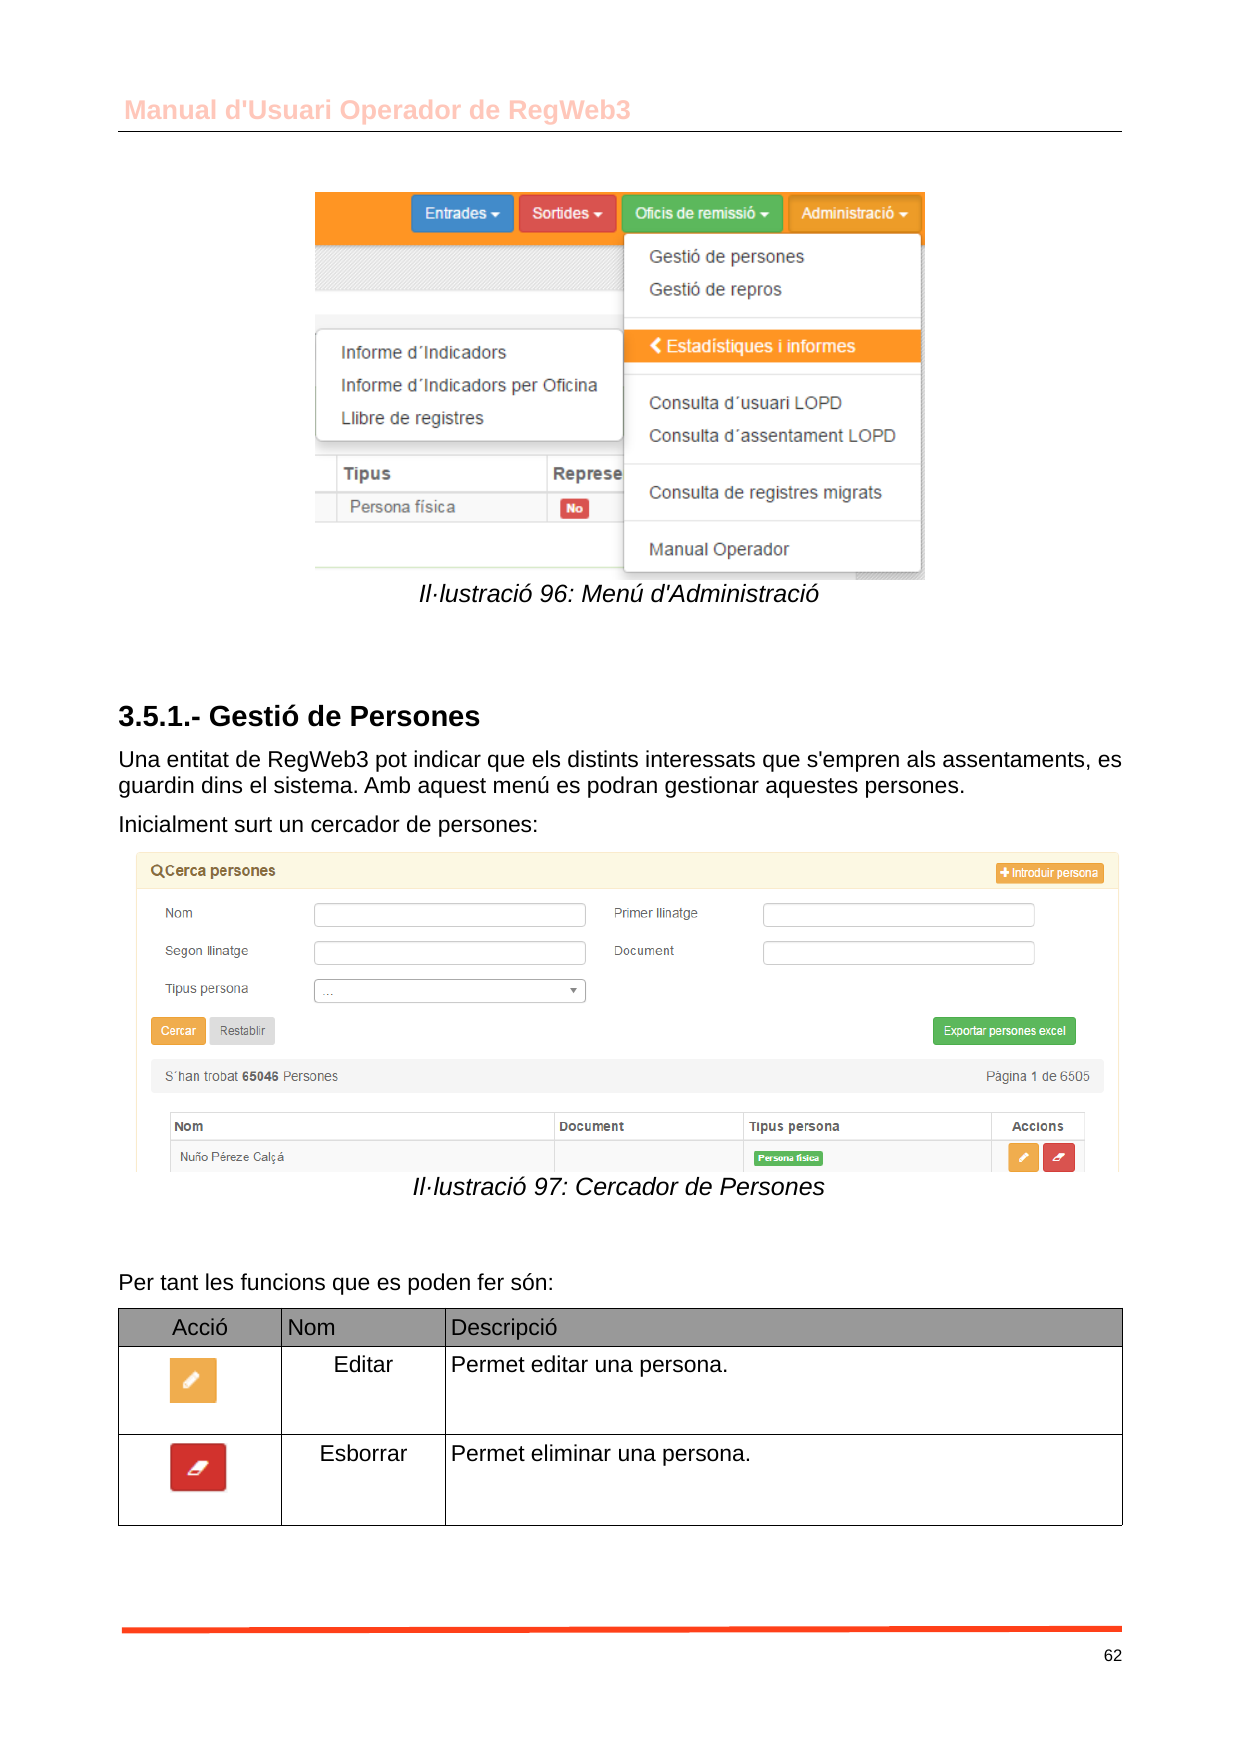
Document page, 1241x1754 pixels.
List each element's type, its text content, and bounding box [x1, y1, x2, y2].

table_cell Permet editar una persona. [446, 1347, 1122, 1434]
table_cell [119, 1359, 281, 1434]
table_header Descripció [446, 1309, 1122, 1346]
table_cell Permet eliminar una persona. [446, 1435, 1122, 1525]
text Il·lustració 97: Cercador de Persones [118, 862, 1122, 1201]
picture [169, 1358, 217, 1403]
text Il·lustració 96: Menú d'Administració [118, 192, 1122, 608]
table_cell [119, 1347, 281, 1358]
subtitle Gestió de Persones [118, 699, 1122, 733]
table_header Acció [119, 1309, 281, 1346]
table_cell Editar [282, 1347, 445, 1434]
text Inicialment surt un cercador de persones: [118, 811, 1122, 837]
text Una entitat de RegWeb3 pot indicar que els distints interessats que s'empren als assentaments, es guardin dins el sistema. Amb aquest menú es podran gestionar aquestes persones. [118, 746, 1122, 798]
table_header Nom [282, 1309, 445, 1346]
text Per tant les funcions que es poden fer són: [118, 1269, 1122, 1295]
table_cell Esborrar [282, 1435, 445, 1525]
picture [169, 1443, 228, 1493]
table_cell [119, 1435, 281, 1525]
